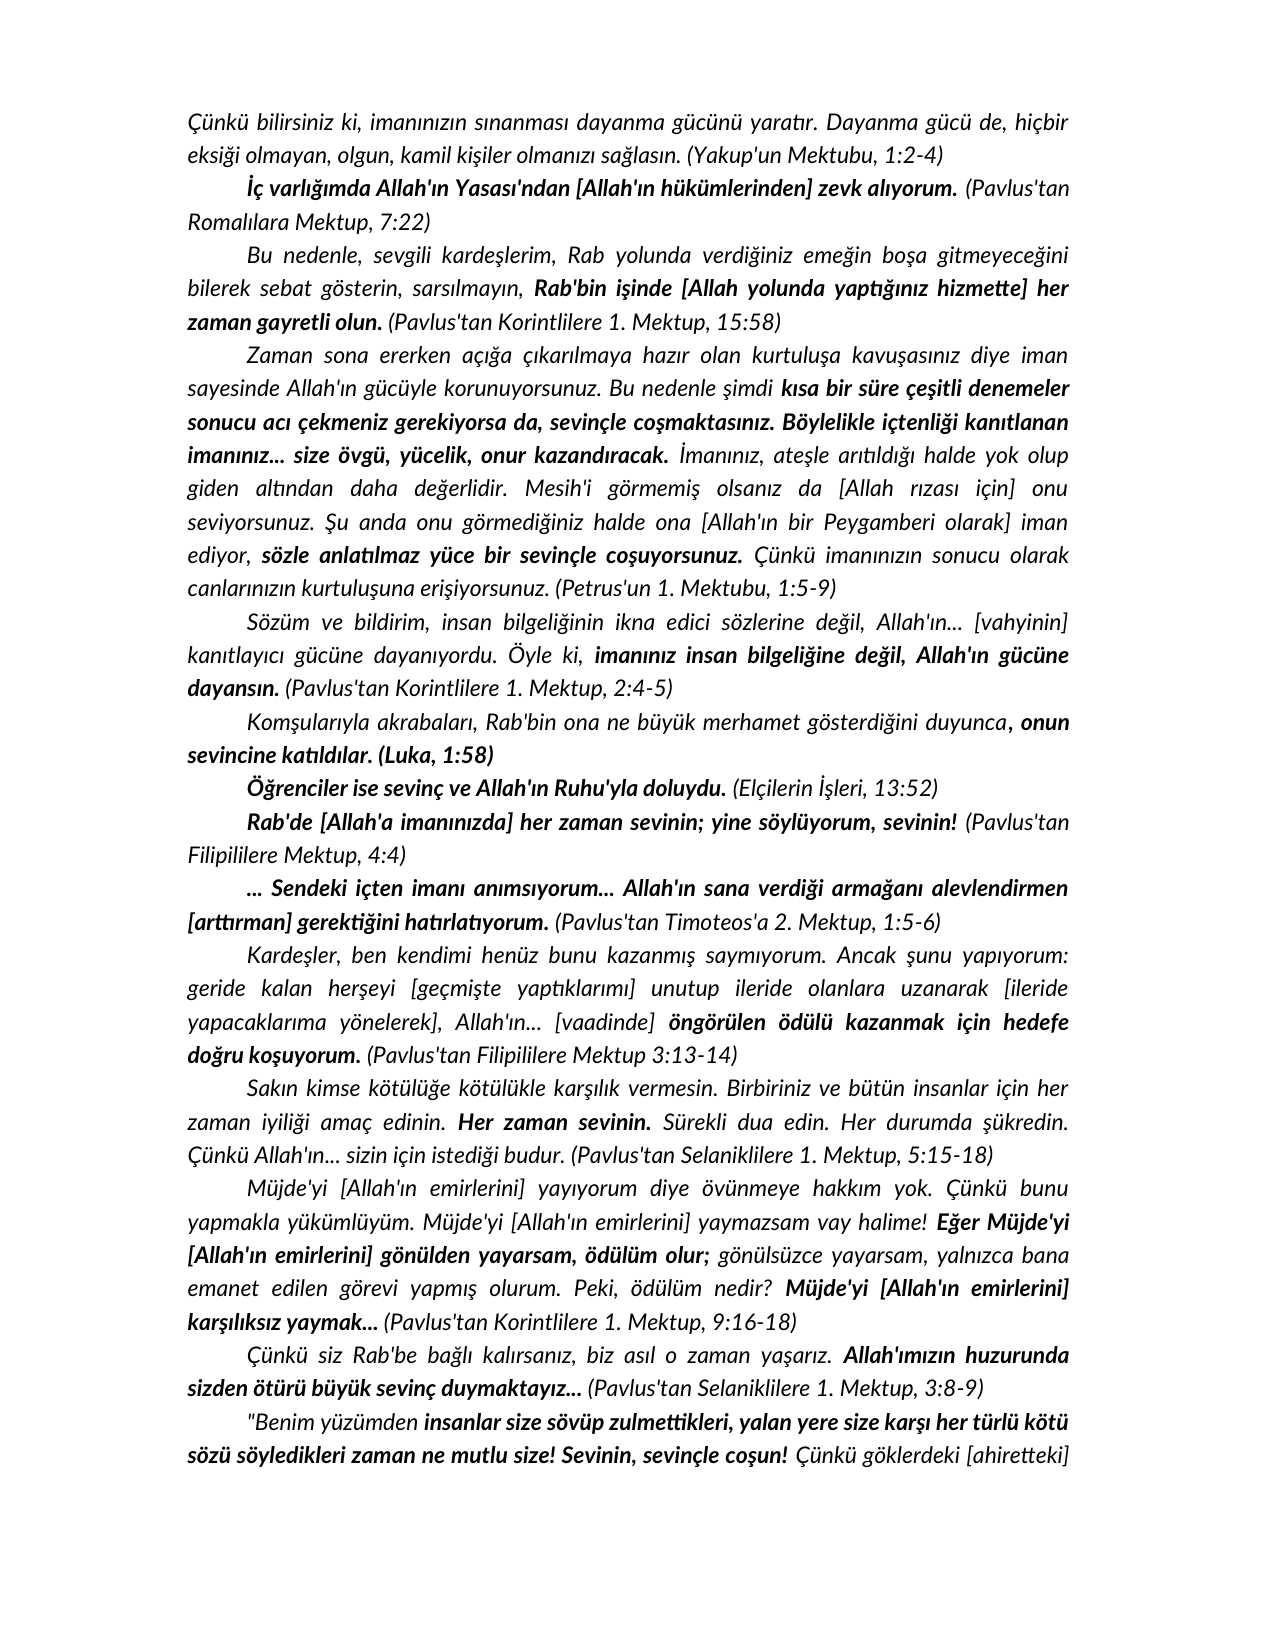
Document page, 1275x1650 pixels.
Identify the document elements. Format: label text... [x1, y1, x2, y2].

text Sakın kimse kötülüğe kötülükle karşılık vermesin. Birbiriniz ve bütün insanlar için her zaman iyiliği amaç edinin. Her zaman sevinin. Sürekli dua edin. Her durumda şükredin. Çünkü Allah'ın... sizin için istediği budur. (Pavlus'tan Selaniklilere 1. Mektup, 5:15-18) [187, 1070, 1070, 1170]
text Zaman sona ererken açığa çıkarılmaya hazır olan kurtuluşa kavuşasınız diye iman sayesinde Allah'ın gücüyle korunuyorsunuz. Bu nedenle şimdi kısa bir süre çeşitli denemeler sonucu acı çekmeniz gerekiyorsa da, sevinçle coşmaktasınız. Böylelikle içtenliği kanıtlanan imanınız... size övgü, yücelik, onur kazandıracak. İmanınız, ateşle arıtıldığı halde yok olup giden altından daha değerlidir. Mesih'i görmemiş olsanız da [Allah rızası için] onu seviyorsunuz. Şu anda onu görmediğiniz halde ona [Allah'ın bir Peygamberi olarak] iman ediyor, sözle anlatılmaz yüce bir sevinçle coşuyorsunuz. Çünkü imanınızın sonucu olarak canlarınızın kurtuluşuna erişiyorsunuz. (Petrus'un 1. Mektubu, 1:5-9) [187, 337, 1070, 603]
text "Benim yüzümden insanlar size sövüp zulmettikleri, yalan yere size karşı her türlü kötü sözü söyledikleri zaman ne mutlu size! Sevinin, sevinçle coşun! Çünkü göklerdeki [ahiretteki] [187, 1403, 1070, 1470]
text Bu nedenle, sevgili kardeşlerim, Rab yolunda verdiğiniz emeğin boşa gitmeyeceğini bilerek sebat gösterin, sarsılmayın, Rab'bin işinde [Allah yolunda yaptığınız hizmette] her zaman gayretli olun. (Pavlus'tan Korintlilere 1. Mektup, 15:58) [187, 237, 1070, 337]
text Sözüm ve bildirim, insan bilgeliğinin ikna edici sözlerine değil, Allah'ın... [vahyinin] kanıtlayıcı gücüne dayanıyordu. Öyle ki, imanınız insan bilgeliğine değil, Allah'ın gücüne dayansın. (Pavlus'tan Korintlilere 1. Mektup, 2:4-5) [187, 603, 1070, 703]
text Çünkü siz Rab'be bağlı kalırsanız, biz asıl o zaman yaşarız. Allah'ımızın huzurunda sizden ötürü büyük sevinç duymaktayız... (Pavlus'tan Selaniklilere 1. Mektup, 3:8-9) [187, 1337, 1070, 1403]
text Kardeşler, ben kendimi henüz bunu kazanmış saymıyorum. Ancak şunu yapıyorum: geride kalan herşeyi [geçmişte yaptıklarımı] unutup ileride olanlara uzanarak [ileride yapacaklarıma yönelerek], Allah'ın... [vaadinde] öngörülen ödülü kazanmak için hedefe doğru koşuyorum. (Pavlus'tan Filipililere Mektup 3:13-14) [187, 937, 1070, 1070]
text Çünkü bilirsiniz ki, imanınızın sınanması dayanma gücünü yaratır. Dayanma gücü de, hiçbir eksiği olmayan, olgun, kamil kişiler olmanızı sağlasın. (Yakup'un Mektubu, 1:2-4) [187, 103, 1070, 170]
text Müjde'yi [Allah'ın emirlerini] yayıyorum diye övünmeye hakkım yok. Çünkü bunu yapmakla yükümlüyüm. Müjde'yi [Allah'ın emirlerini] yaymazsam vay halime! Eğer Müjde'yi [Allah'ın emirlerini] gönülden yayarsam, ödülüm olur; gönülsüzce yayarsam, yalnızca bana emanet edilen görevi yapmış olurum. Peki, ödülüm nedir? Müjde'yi [Allah'ın emirlerini] karşılıksız yaymak... (Pavlus'tan Korintlilere 1. Mektup, 9:16-18) [187, 1170, 1070, 1337]
text Rab'de [Allah'a imanınızda] her zaman sevinin; yine söylüyorum, sevinin! (Pavlus'tan Filipililere Mektup, 4:4) [187, 803, 1070, 870]
text İç varlığımda Allah'ın Yasası'ndan [Allah'ın hükümlerinden] zevk alıyorum. (Pavlus'tan Romalılara Mektup, 7:22) [187, 170, 1070, 237]
text ... Sendeki içten imanı anımsıyorum... Allah'ın sana verdiği armağanı alevlendirmen [arttırman] gerektiğini hatırlatıyorum. (Pavlus'tan Timoteos'a 2. Mektup, 1:5-6) [187, 870, 1070, 937]
text Komşularıyla akrabaları, Rab'bin ona ne büyük merhamet gösterdiğini duyunca, onun sevincine katıldılar. (Luka, 1:58) [187, 703, 1070, 770]
text Öğrenciler ise sevinç ve Allah'ın Ruhu'yla doluydu. (Elçilerin İşleri, 13:52) [187, 770, 1070, 803]
